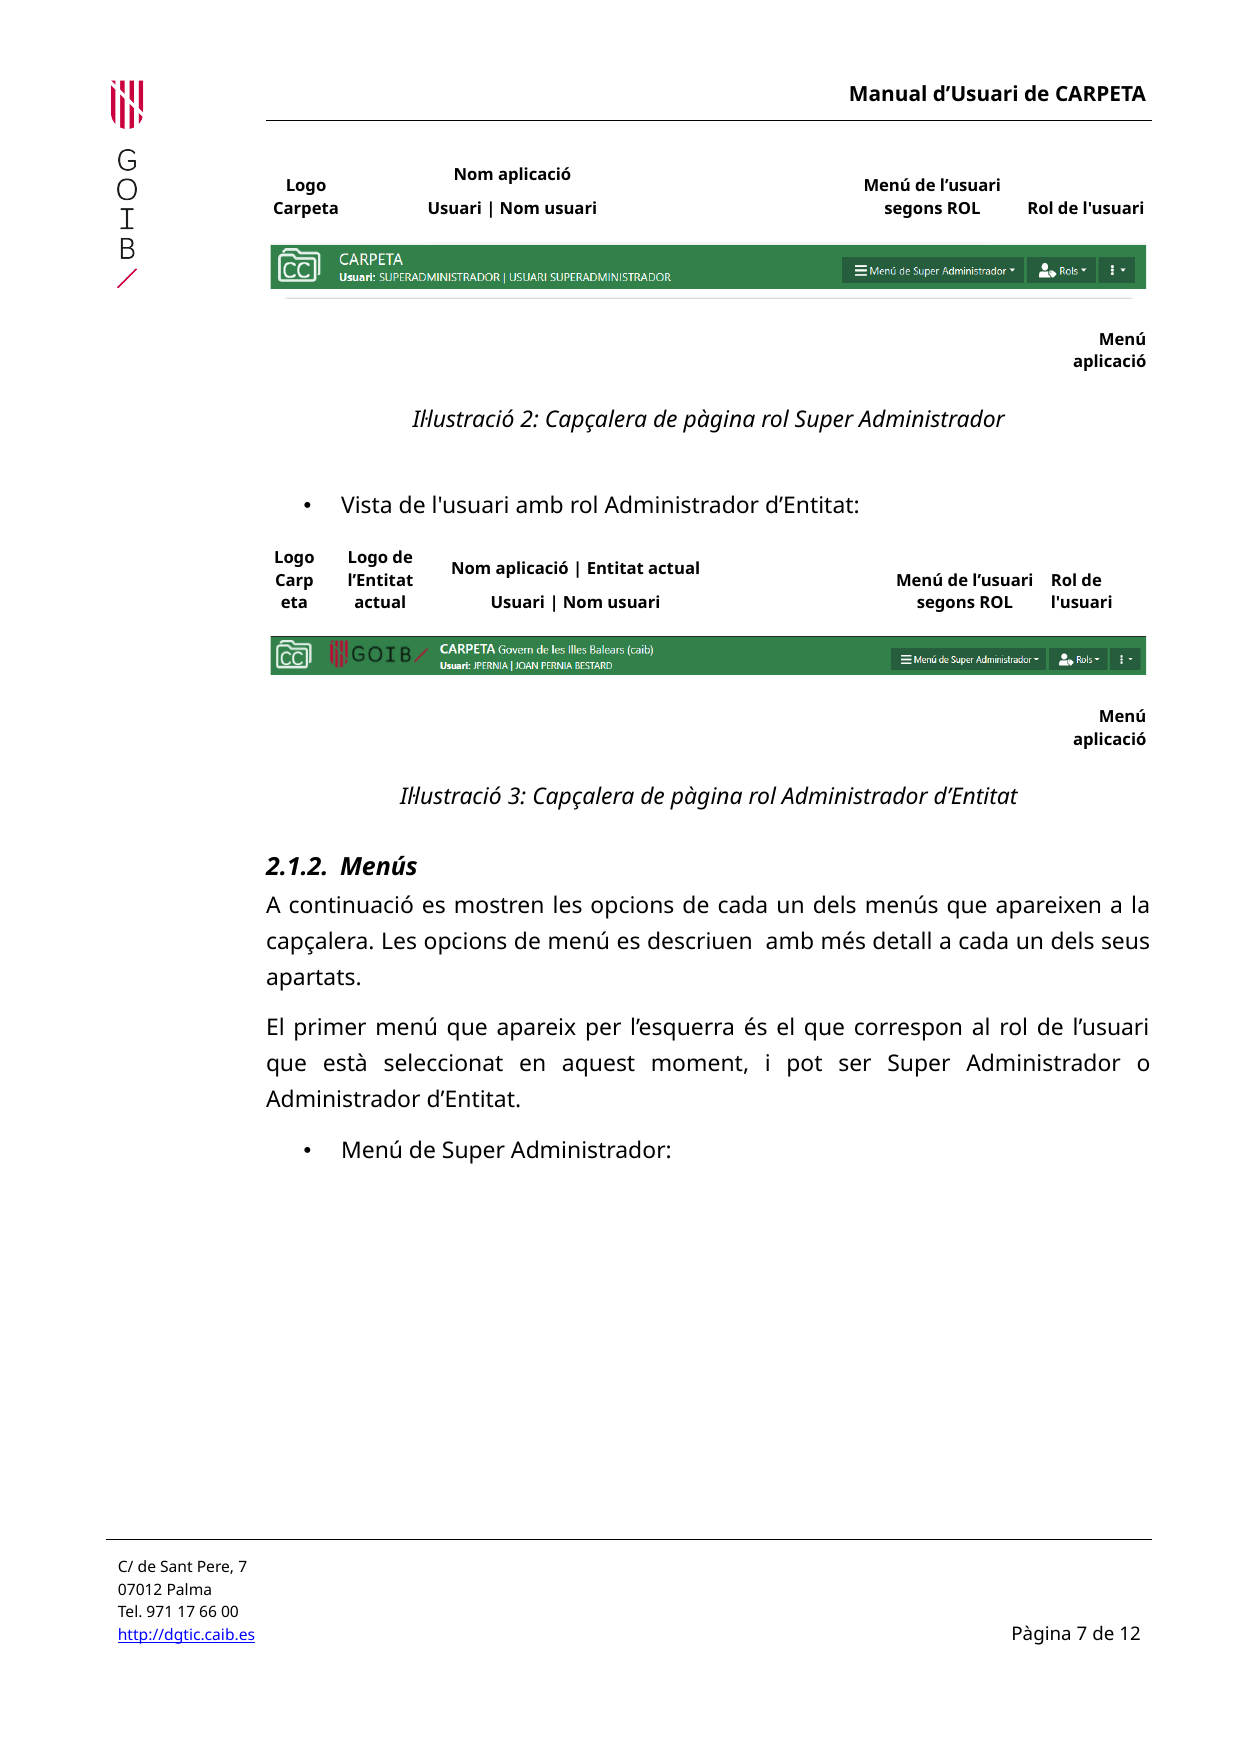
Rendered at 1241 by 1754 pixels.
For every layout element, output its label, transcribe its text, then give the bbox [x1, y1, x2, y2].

table_header Nom aplicació | Entitat actual Usuari | Nom usuari [437, 540, 714, 631]
table_header Logo Carpeta [265, 540, 323, 631]
table_header Menú de l’usuari segons ROL [885, 540, 1045, 631]
list Menú de Super Administrador: [303, 1134, 1152, 1165]
picture [270, 242, 1147, 299]
table_cell [265, 237, 1152, 321]
text Il·lustració 2: Capçalera de pàgina rol Super Administrador [266, 402, 1152, 434]
table_header Menú de l’usuari segons ROL [843, 156, 1021, 237]
subtitle Menús [266, 848, 1152, 883]
table_header Rol de l'usuari [1045, 540, 1152, 631]
picture [82, 57, 172, 319]
table_header Nom aplicació Usuari | Nom usuari [347, 156, 678, 237]
table_header Rol de l'usuari [1021, 156, 1152, 237]
table_cell Menú aplicació [1045, 699, 1152, 767]
table_cell [265, 631, 1152, 699]
text A continuació es mostren les opcions de cada un dels menús que apareixen a la capçalera. Les opcions de menú es descriuen amb més detall a cada un dels seus apartats. [266, 889, 1152, 992]
table_cell [265, 321, 1021, 390]
table_header [678, 156, 843, 237]
table_cell Menú aplicació [1021, 321, 1152, 390]
text Il·lustració 3: Capçalera de pàgina rol Administrador d’Entitat [266, 780, 1152, 811]
picture [270, 636, 1147, 676]
table_header Logo Carpeta [265, 156, 347, 237]
table_header Logo de l’Entitat actual [324, 540, 437, 631]
list Vista de l'usuari amb rol Administrador d’Entitat: [303, 489, 1152, 521]
table_header [714, 540, 884, 631]
text El primer menú que apareix per l’esquerra és el que correspon al rol de l’usuari que està seleccionat en aquest moment, i pot ser Super Administrador o Administrador d’Entitat. [266, 1011, 1152, 1114]
table_cell [265, 699, 1045, 767]
